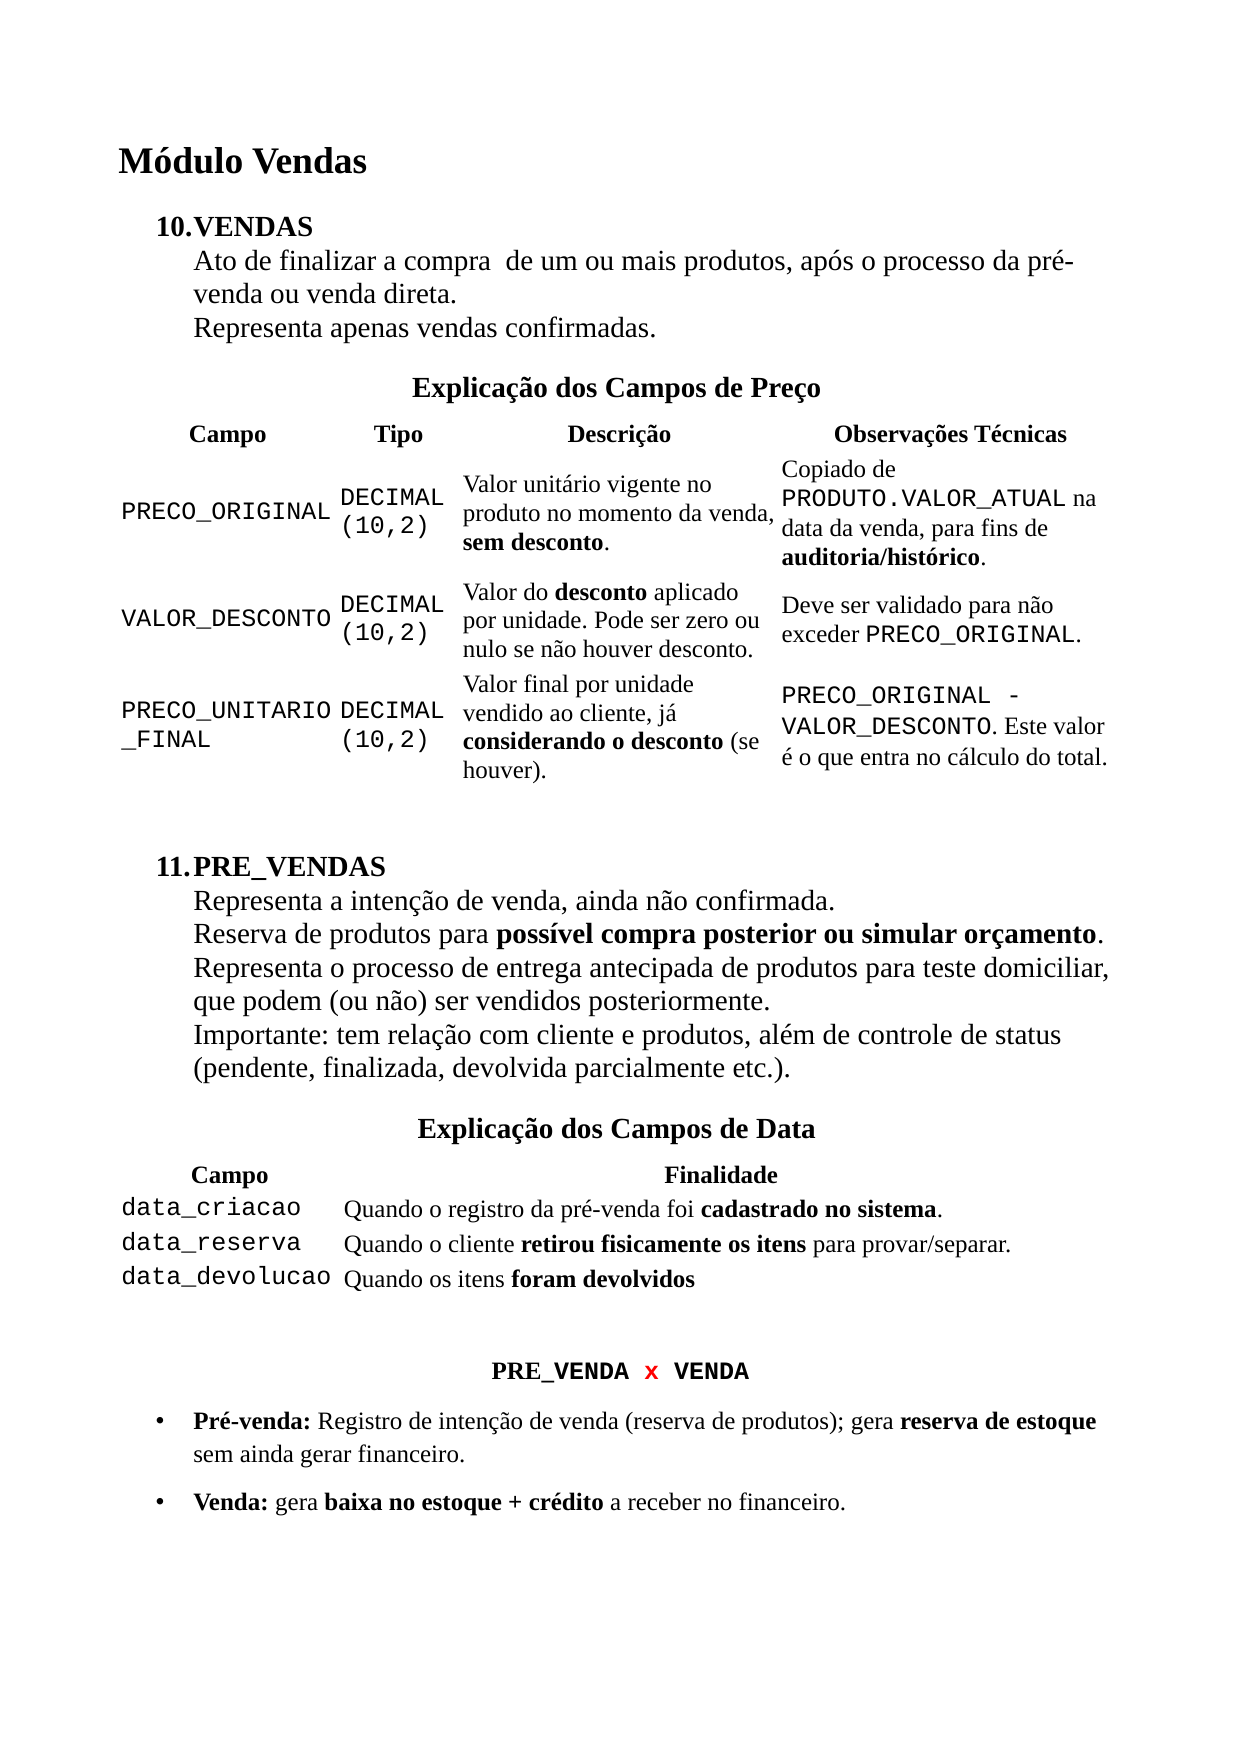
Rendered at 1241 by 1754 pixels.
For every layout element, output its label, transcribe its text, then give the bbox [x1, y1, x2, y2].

table_cell DECIMAL(10,2) [337, 666, 460, 787]
table_cell data_criacao [118, 1192, 341, 1226]
table_cell PRECO_UNITARIO_FINAL [118, 666, 337, 787]
table_cell data_reserva [118, 1226, 341, 1261]
table_cell DECIMAL(10,2) [337, 574, 460, 666]
subtitle Módulo Vendas [118, 139, 1122, 182]
table_header Descrição [460, 416, 778, 451]
table_cell Valor final por unidade vendido ao cliente, já considerando o desconto (se houver). [460, 666, 778, 787]
table_cell PRECO_ORIGINAL - VALOR_DESCONTO. Este valor é o que entra no cálculo do total. [779, 666, 1122, 787]
list Pré-venda: Registro de intenção de venda (reserva de produtos); gera reserva de estoque sem ainda gerar financeiro. [156, 1406, 1122, 1468]
table_cell PRECO_ORIGINAL [118, 451, 337, 574]
table_header Campo [118, 416, 337, 451]
table_cell Quando o registro da pré-venda foi cadastrado no sistema. [341, 1192, 1101, 1226]
table_cell Deve ser validado para não exceder PRECO_ORIGINAL. [779, 574, 1122, 666]
subtitle VENDAS Ato de finalizar a compra de um ou mais produtos, após o processo da pré-venda ou venda direta. Representa apenas vendas confirmadas. [156, 209, 1122, 343]
table_cell VALOR_DESCONTO [118, 574, 337, 666]
table_cell Valor unitário vigente no produto no momento da venda, sem desconto. [460, 451, 778, 574]
table_cell Quando os itens foram devolvidos [341, 1261, 1101, 1295]
table_header Observações Técnicas [779, 416, 1122, 451]
text PRE_VENDA x VENDA [118, 1356, 1122, 1387]
subtitle PRE_VENDAS Representa a intenção de venda, ainda não confirmada. Reserva de produtos para possível compra posterior ou simular orçamento. Representa o processo de entrega antecipada de produtos para teste domiciliar, que podem (ou não) ser vendidos posteriormente. Importante: tem relação com cliente e produtos, além de controle de status (pendente, finalizada, devolvida parcialmente etc.). [156, 849, 1122, 1084]
table_cell DECIMAL(10,2) [337, 451, 460, 574]
table_header Tipo [337, 416, 460, 451]
subtitle Explicação dos Campos de Data [118, 1111, 1122, 1144]
table_cell Quando o cliente retirou fisicamente os itens para provar/separar. [341, 1226, 1101, 1261]
table_cell Copiado de PRODUTO.VALOR_ATUAL na data da venda, para fins de auditoria/histórico. [779, 451, 1122, 574]
subtitle Explicação dos Campos de Preço [118, 370, 1122, 404]
table_header Campo [118, 1157, 341, 1192]
table_header Finalidade [341, 1157, 1101, 1192]
list Venda: gera baixa no estoque + crédito a receber no financeiro. [156, 1487, 1122, 1515]
table_cell Valor do desconto aplicado por unidade. Pode ser zero ou nulo se não houver desconto. [460, 574, 778, 666]
table_cell data_devolucao [118, 1261, 341, 1295]
